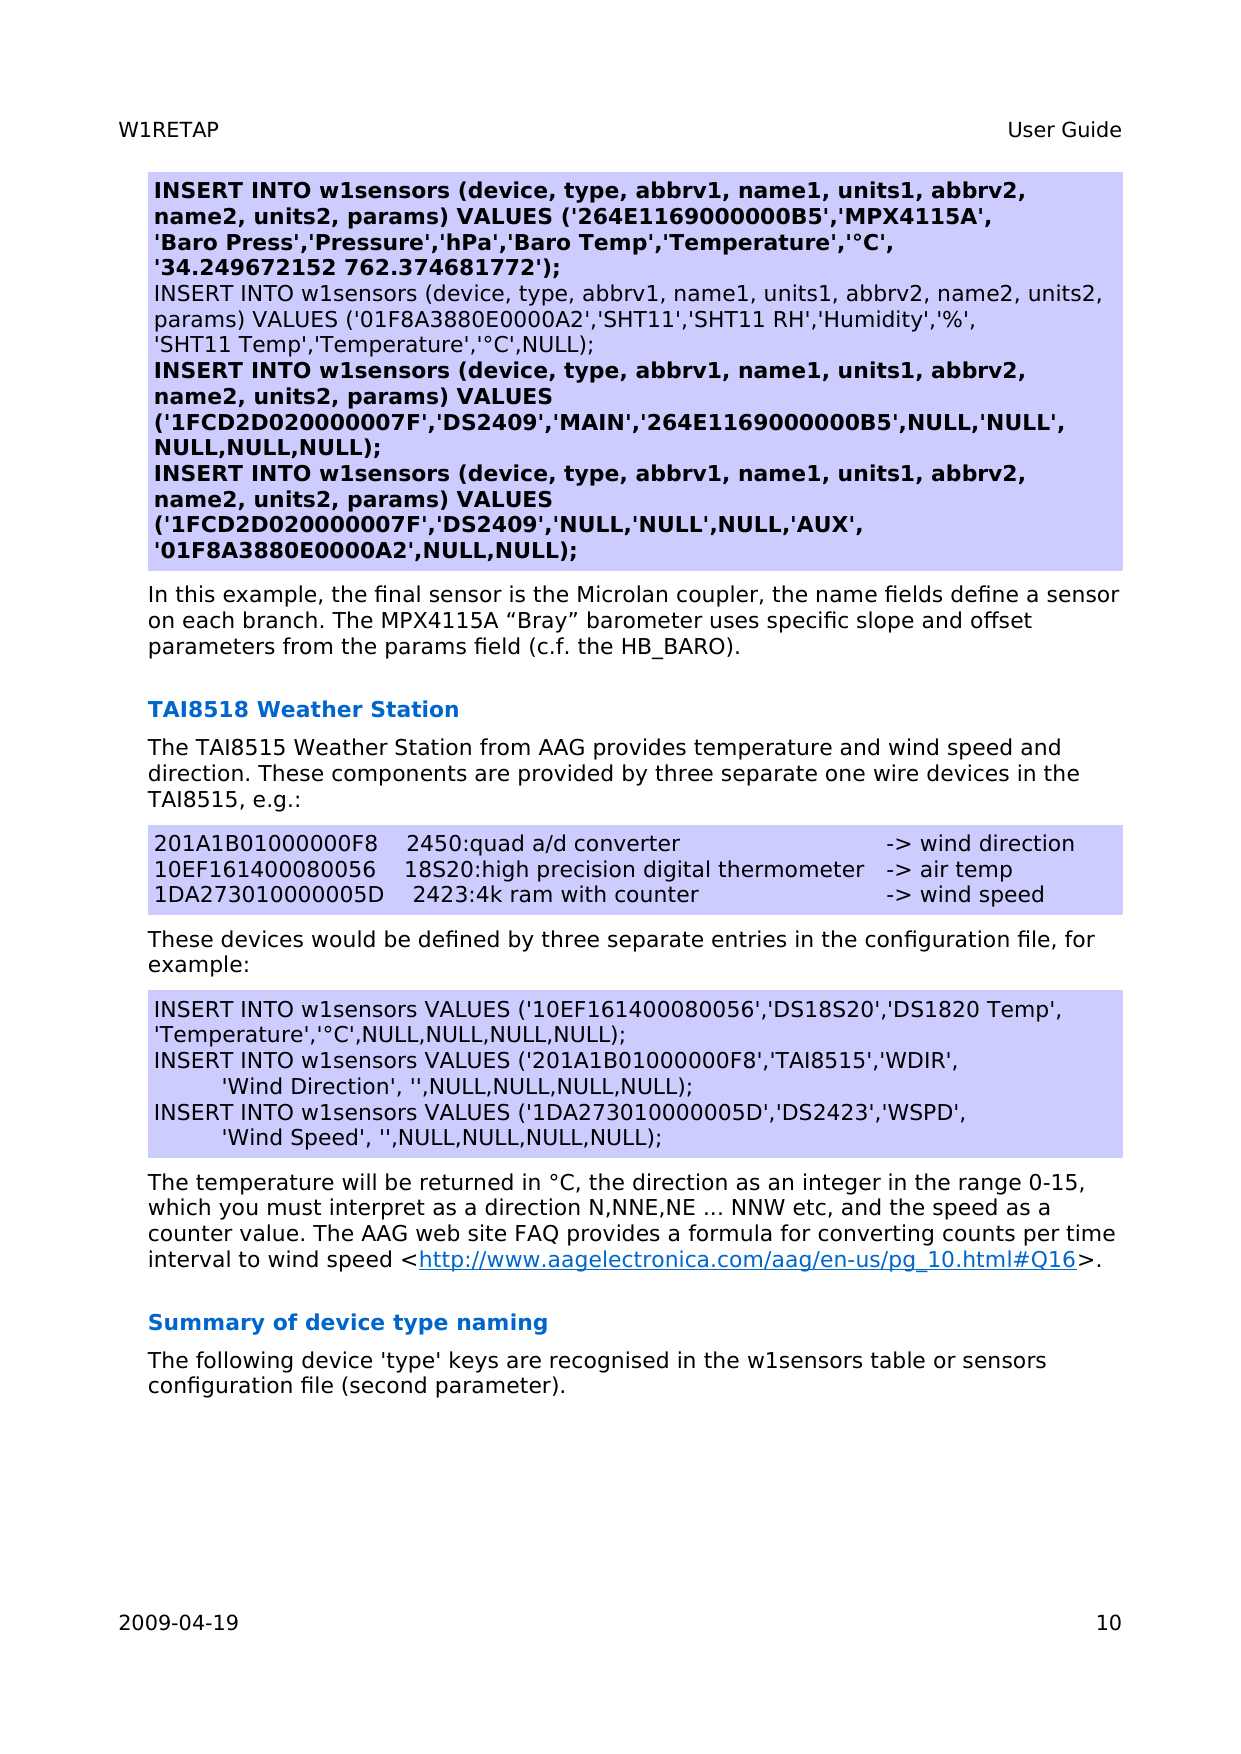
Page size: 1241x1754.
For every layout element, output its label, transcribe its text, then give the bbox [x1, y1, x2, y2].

subtitle Summary of device type naming [148, 1309, 1122, 1335]
text INSERT INTO w1sensors VALUES ('10EF161400080056','DS18S20','DS1820 Temp', 'Temperature','°C',NULL,NULL,NULL,NULL); INSERT INTO w1sensors VALUES ('201A1B01000000F8','TAI8515','WDIR', 'Wind Direction', '',NULL,NULL,NULL,NULL); INSERT INTO w1sensors VALUES ('1DA273010000005D','DS2423','WSPD', 'Wind Speed', '',NULL,NULL,NULL,NULL); [149, 991, 1122, 1157]
text The TAI8515 Weather Station from AAG provides temperature and wind speed and direction. These components are provided by three separate one wire devices in the TAI8515, e.g.: [148, 735, 1122, 812]
text The following device 'type' keys are recognised in the w1sensors table or sensors configuration file (second parameter). [148, 1348, 1122, 1399]
text INSERT INTO w1sensors (device, type, abbrv1, name1, units1, abbrv2, name2, units2, params) VALUES ('264E1169000000B5','MPX4115A', 'Baro Press','Pressure','hPa','Baro Temp','Temperature','°C', '34.249672152 762.374681772'); INSERT INTO w1sensors (device, type, abbrv1, name1, units1, abbrv2, name2, units2, params) VALUES ('01F8A3880E0000A2','SHT11','SHT11 RH','Humidity','%', 'SHT11 Temp','Temperature','°C',NULL); INSERT INTO w1sensors (device, type, abbrv1, name1, units1, abbrv2, name2, units2, params) VALUES ('1FCD2D020000007F','DS2409','MAIN','264E1169000000B5',NULL,'NULL', NULL,NULL,NULL); INSERT INTO w1sensors (device, type, abbrv1, name1, units1, abbrv2, name2, units2, params) VALUES ('1FCD2D020000007F','DS2409','NULL,'NULL',NULL,'AUX', '01F8A3880E0000A2',NULL,NULL); [149, 173, 1122, 570]
text The temperature will be returned in °C, the direction as an integer in the range 0-15, which you must interpret as a direction N,NNE,NE ... NNW etc, and the speed as a counter value. The AAG web site FAQ provides a formula for converting counts per time interval to wind speed <http://www.aagelectronica.com/aag/en-us/pg_10.html#Q16>. [148, 1169, 1122, 1272]
text These devices would be defined by three separate entries in the configuration file, for example: [148, 926, 1122, 978]
text 201A1B01000000F8 2450:quad a/d converter -> wind direction 10EF161400080056 18S20:high precision digital thermometer -> air temp 1DA273010000005D 2423:4k ram with counter -> wind speed [149, 826, 1122, 914]
subtitle TAI8518 Weather Station [148, 697, 1122, 723]
text In this example, the final sensor is the Microlan coupler, the name fields define a sensor on each branch. The MPX4115A “Bray” barometer uses specific slope and offset parameters from the params field (c.f. the HB_BARO). [148, 582, 1122, 659]
